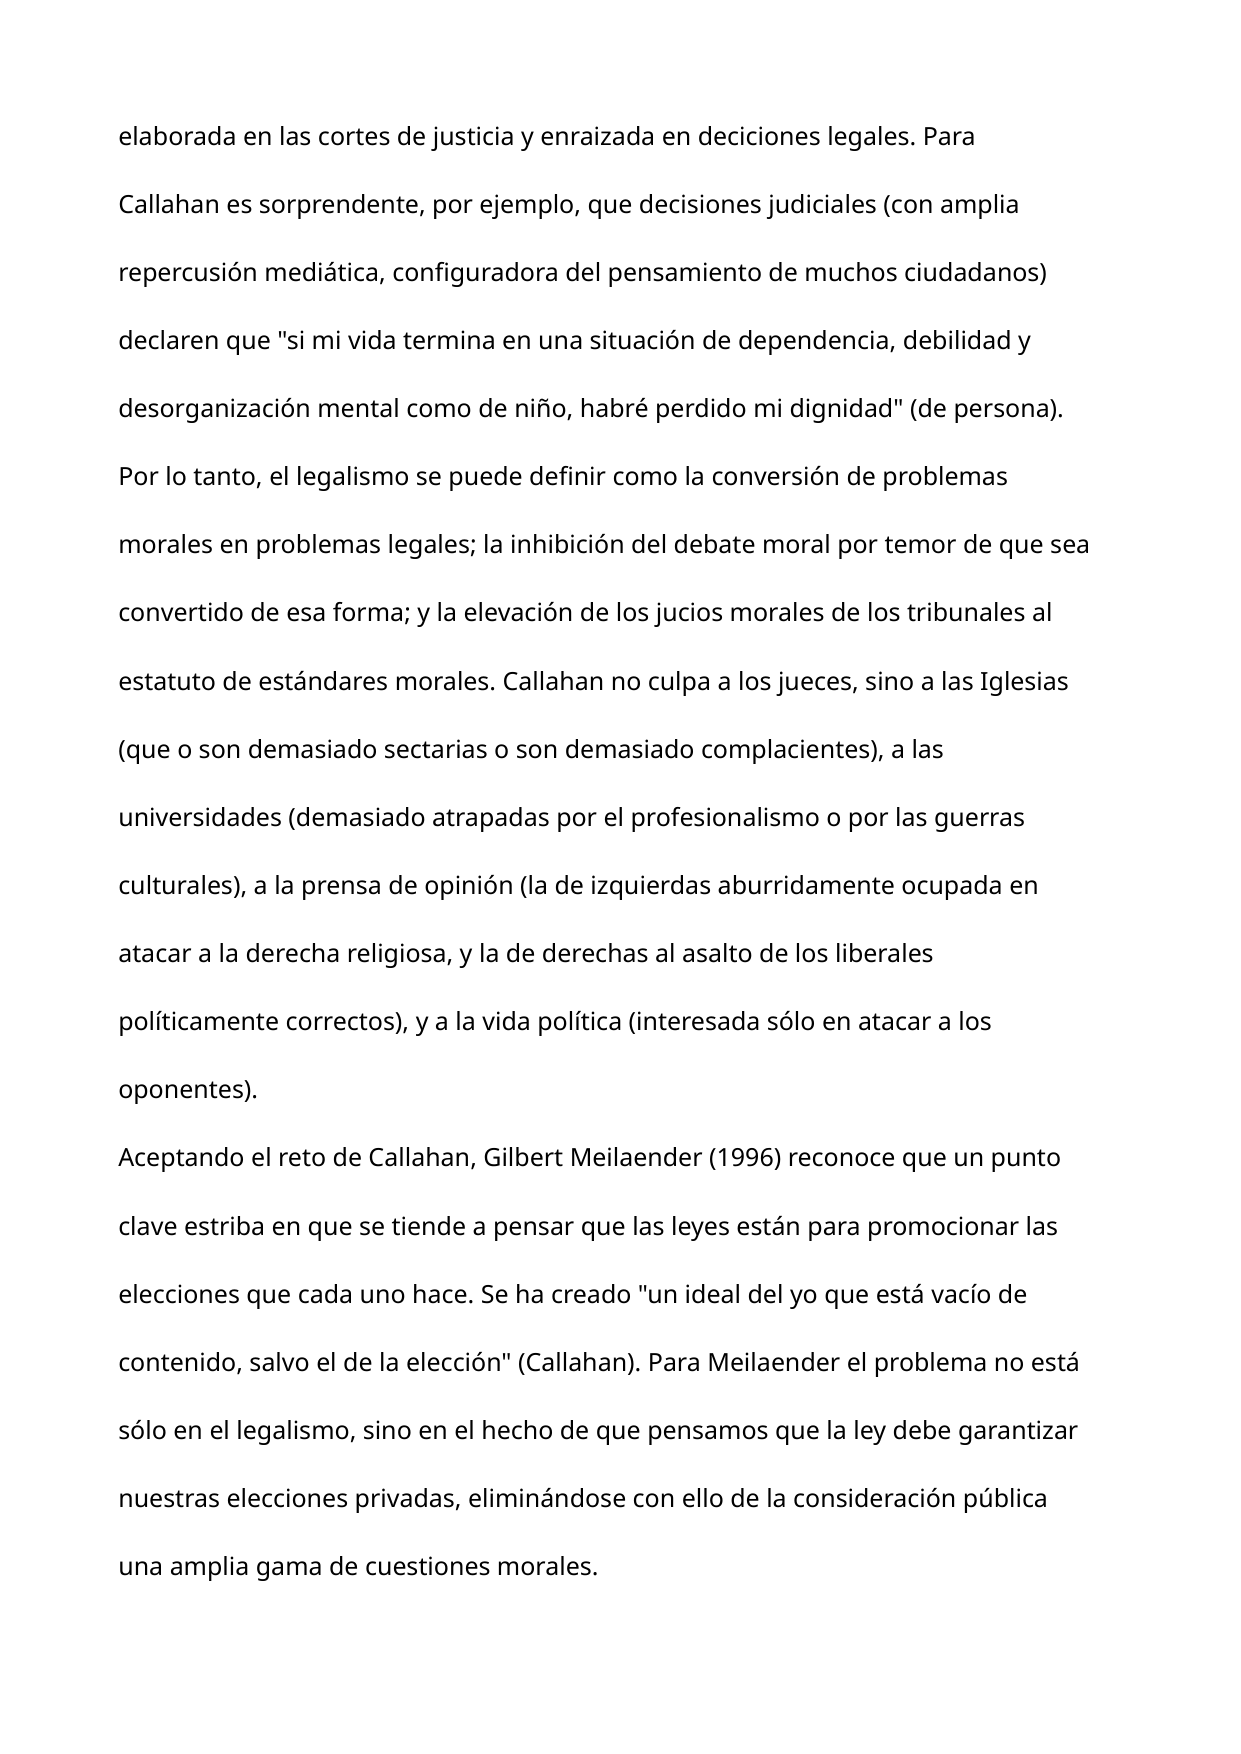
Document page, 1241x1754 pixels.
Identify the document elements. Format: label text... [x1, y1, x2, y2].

text convertido de esa forma; y la elevación de los jucios morales de los tribunales al [118, 595, 1122, 629]
text nuestras elecciones privadas, eliminándose con ello de la consideración pública [118, 1481, 1122, 1515]
text universidades (demasiado atrapadas por el profesionalismo o por las guerras [118, 799, 1122, 833]
text sólo en el legalismo, sino en el hecho de que pensamos que la ley debe garantizar [118, 1412, 1122, 1447]
text elecciones que cada uno hace. Se ha creado "un ideal del yo que está vacío de [118, 1276, 1122, 1310]
text clave estriba en que se tiende a pensar que las leyes están para promocionar las [118, 1208, 1122, 1242]
text declaren que "si mi vida termina en una situación de dependencia, debilidad y [118, 322, 1122, 357]
text atacar a la derecha religiosa, y la de derechas al asalto de los liberales [118, 936, 1122, 970]
text Aceptando el reto de Callahan, Gilbert Meilaender (1996) reconoce que un punto [118, 1140, 1122, 1174]
text desorganización mental como de niño, habré perdido mi dignidad" (de persona). [118, 391, 1122, 425]
text una amplia gama de cuestiones morales. [118, 1549, 1122, 1583]
text elaborada en las cortes de justicia y enraizada en deciciones legales. Para [118, 118, 1122, 152]
text Callahan es sorprendente, por ejemplo, que decisiones judiciales (con amplia [118, 186, 1122, 220]
text oponentes). [118, 1072, 1122, 1106]
text políticamente correctos), y a la vida política (interesada sólo en atacar a los [118, 1004, 1122, 1038]
text Por lo tanto, el legalismo se puede definir como la conversión de problemas [118, 459, 1122, 493]
text contenido, salvo el de la elección" (Callahan). Para Meilaender el problema no está [118, 1344, 1122, 1378]
text culturales), a la prensa de opinión (la de izquierdas aburridamente ocupada en [118, 867, 1122, 902]
text estatuto de estándares morales. Callahan no culpa a los jueces, sino a las Iglesias [118, 663, 1122, 697]
text morales en problemas legales; la inhibición del debate moral por temor de que sea [118, 527, 1122, 561]
text (que o son demasiado sectarias o son demasiado complacientes), a las [118, 731, 1122, 765]
text repercusión mediática, configuradora del pensamiento de muchos ciudadanos) [118, 254, 1122, 288]
